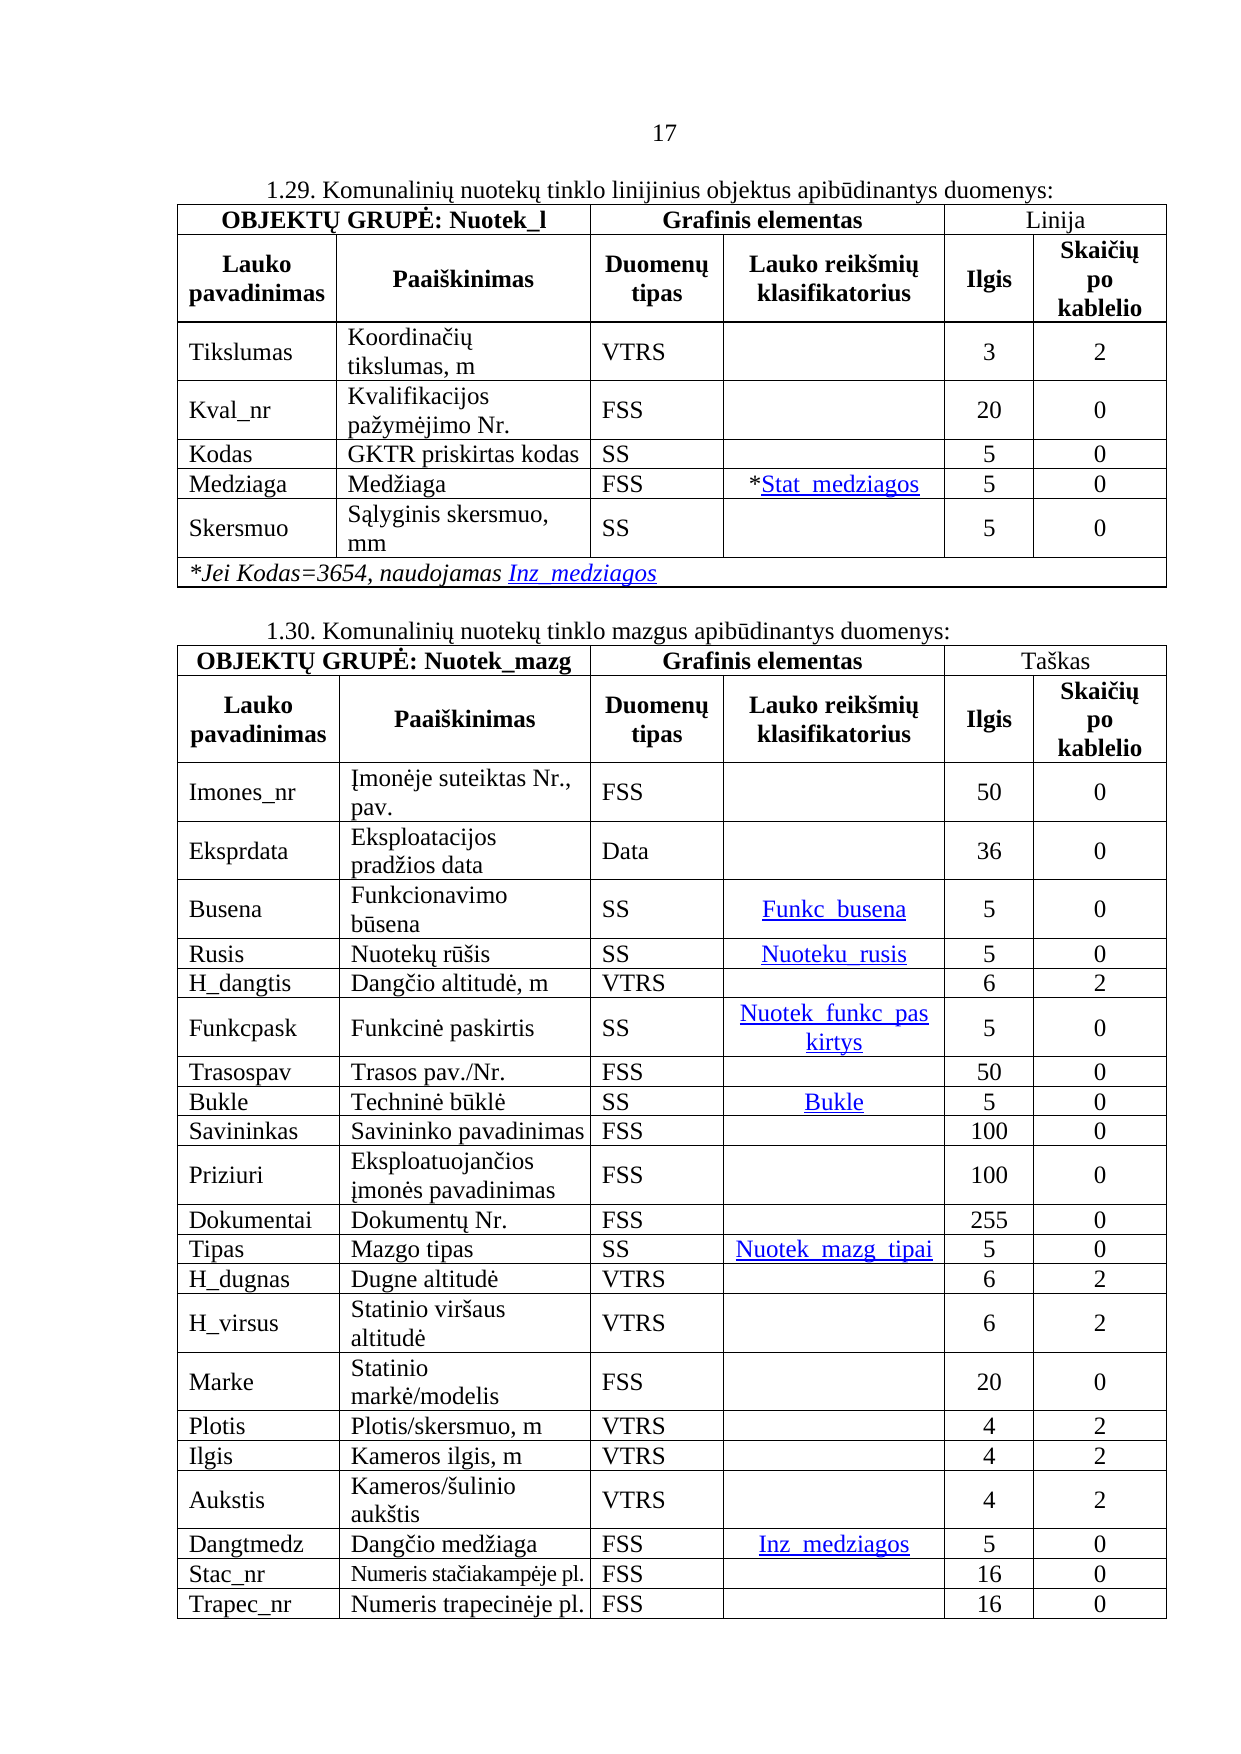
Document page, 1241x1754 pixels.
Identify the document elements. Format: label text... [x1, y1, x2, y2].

table_cell [724, 1205, 944, 1233]
table_cell 0 [1034, 1057, 1166, 1086]
table_cell 100 [945, 1116, 1033, 1145]
table_cell FSS [591, 1559, 723, 1588]
table_cell Data [591, 822, 723, 879]
table_cell Savininkas [178, 1116, 339, 1145]
text 1.29. Komunalinių nuotekų tinklo linijinius objektus apibūdinantys duomenys: [177, 176, 1152, 204]
table_cell VTRS [591, 323, 723, 380]
table_cell 5 [945, 998, 1033, 1056]
table_cell FSS [591, 1353, 723, 1410]
table_cell Lauko pavadinimas [178, 676, 339, 762]
table_cell [724, 1411, 944, 1440]
table_header Grafinis elementas [591, 205, 944, 234]
table_cell Dangčio altitudė, m [340, 969, 590, 997]
table_cell 6 [945, 1294, 1033, 1352]
table_cell 5 [945, 880, 1033, 938]
table_cell Statinio markė/modelis [340, 1353, 590, 1410]
table_cell FSS [591, 1589, 723, 1618]
table_cell 255 [945, 1205, 1033, 1233]
table_cell Statinio viršaus altitudė [340, 1294, 590, 1352]
table_cell Įmonėje suteiktas Nr., pav. [340, 763, 590, 821]
table_cell FSS [591, 763, 723, 821]
table_cell SS [591, 880, 723, 938]
table_cell SS [591, 1235, 723, 1263]
table_cell 2 [1034, 1471, 1166, 1528]
table_cell SS [591, 939, 723, 967]
table_cell Kodas [178, 440, 336, 468]
table_cell Funkcpask [178, 998, 339, 1056]
table_cell 20 [945, 1353, 1033, 1410]
table_cell Numeris trapecinėje pl. [340, 1589, 590, 1618]
table_cell 3 [945, 323, 1033, 380]
table_cell Tipas [178, 1235, 339, 1263]
table_cell 5 [945, 939, 1033, 967]
table_cell H_dangtis [178, 969, 339, 997]
table_cell Kvalifikacijos pažymėjimo Nr. [337, 381, 590, 438]
table_cell 4 [945, 1471, 1033, 1528]
table_cell H_dugnas [178, 1264, 339, 1293]
table_cell 50 [945, 1057, 1033, 1086]
table_cell 0 [1034, 763, 1166, 821]
table_cell Plotis [178, 1411, 339, 1440]
table_cell Sąlyginis skersmuo, mm [337, 499, 590, 557]
table_cell SS [591, 499, 723, 557]
table_cell Priziuri [178, 1146, 339, 1204]
table_header Grafinis elementas [591, 646, 944, 675]
table_cell Lauko reikšmių klasifikatorius [724, 235, 944, 321]
table_cell 0 [1034, 1353, 1166, 1410]
table_cell Duomenų tipas [591, 676, 723, 762]
table_cell 0 [1034, 1116, 1166, 1145]
table_cell [724, 440, 944, 468]
table_cell Funkcinė paskirtis [340, 998, 590, 1056]
table_cell Marke [178, 1353, 339, 1410]
table_cell 0 [1034, 1235, 1166, 1263]
table_cell Dokumentai [178, 1205, 339, 1233]
table_cell Trapec_nr [178, 1589, 339, 1618]
table_cell 16 [945, 1559, 1033, 1588]
table_cell Lauko reikšmių klasifikatorius [724, 676, 944, 762]
table_cell [724, 1353, 944, 1410]
table_cell Dugne altitudė [340, 1264, 590, 1293]
table_cell Nuoteku_rusis [724, 939, 944, 967]
table_cell FSS [591, 469, 723, 498]
table_cell Numeris stačiakampėje pl. [340, 1559, 590, 1588]
table_cell Paaiškinimas [340, 676, 590, 762]
table_cell Funkcionavimo būsena [340, 880, 590, 938]
table_cell Eksploatuojančios įmonės pavadinimas [340, 1146, 590, 1204]
table_cell *Stat_medziagos [724, 469, 944, 498]
table_cell Lauko pavadinimas [178, 235, 336, 321]
table_cell 0 [1034, 440, 1166, 468]
table_header Linija [945, 205, 1166, 234]
table_cell Dokumentų Nr. [340, 1205, 590, 1233]
table_cell 0 [1034, 880, 1166, 938]
table_cell Imones_nr [178, 763, 339, 821]
table_cell FSS [591, 1116, 723, 1145]
table_cell 0 [1034, 499, 1166, 557]
table_cell Stac_nr [178, 1559, 339, 1588]
table_cell GKTR priskirtas kodas [337, 440, 590, 468]
table_cell 0 [1034, 381, 1166, 438]
table_cell 5 [945, 469, 1033, 498]
table_cell Bukle [178, 1087, 339, 1115]
table_cell 0 [1034, 1087, 1166, 1115]
table_cell Trasospav [178, 1057, 339, 1086]
table_cell Savininko pavadinimas [340, 1116, 590, 1145]
table_cell Skaičių po kablelio [1034, 235, 1166, 321]
table_cell VTRS [591, 1264, 723, 1293]
table_cell 0 [1034, 1146, 1166, 1204]
table_cell [724, 1589, 944, 1618]
table_cell 36 [945, 822, 1033, 879]
table_cell Inz_medziagos [724, 1529, 944, 1558]
table_cell 0 [1034, 822, 1166, 879]
table_cell 5 [945, 1529, 1033, 1558]
table_cell [724, 1471, 944, 1528]
table_cell Bukle [724, 1087, 944, 1115]
table_cell 6 [945, 969, 1033, 997]
table_cell Aukstis [178, 1471, 339, 1528]
table_cell H_virsus [178, 1294, 339, 1352]
table_cell 5 [945, 440, 1033, 468]
table_cell [724, 1294, 944, 1352]
table_cell 100 [945, 1146, 1033, 1204]
table_cell 0 [1034, 1205, 1166, 1233]
table_cell VTRS [591, 969, 723, 997]
table_cell [724, 323, 944, 380]
table_cell FSS [591, 381, 723, 438]
table_cell SS [591, 1087, 723, 1115]
table_cell Ilgis [945, 235, 1033, 321]
table_cell [724, 1559, 944, 1588]
table_cell FSS [591, 1205, 723, 1233]
table_cell Funkc_busena [724, 880, 944, 938]
table_cell [724, 822, 944, 879]
table_cell FSS [591, 1529, 723, 1558]
table_cell 0 [1034, 1529, 1166, 1558]
table_header OBJEKTŲ GRUPĖ: Nuotek_l [178, 205, 590, 234]
table_cell 2 [1034, 1411, 1166, 1440]
table_cell Kameros/šulinio aukštis [340, 1471, 590, 1528]
table_cell Nuotek_funkc_paskirtys [724, 998, 944, 1056]
table_cell Skersmuo [178, 499, 336, 557]
table_cell FSS [591, 1057, 723, 1086]
table_cell 0 [1034, 469, 1166, 498]
table_cell Techninė būklė [340, 1087, 590, 1115]
table_cell [724, 763, 944, 821]
table_header OBJEKTŲ GRUPĖ: Nuotek_mazg [178, 646, 590, 675]
table_cell VTRS [591, 1471, 723, 1528]
table_cell [724, 499, 944, 557]
table_cell [724, 381, 944, 438]
table_cell Ilgis [945, 676, 1033, 762]
text 1.30. Komunalinių nuotekų tinklo mazgus apibūdinantys duomenys: [177, 616, 1152, 645]
table_cell 2 [1034, 969, 1166, 997]
table_cell 2 [1034, 1264, 1166, 1293]
table_cell Trasos pav./Nr. [340, 1057, 590, 1086]
table_cell VTRS [591, 1441, 723, 1470]
table_cell Kval_nr [178, 381, 336, 438]
table_cell *Jei Kodas=3654, naudojamas Inz_medziagos [178, 558, 1166, 586]
table_cell Eksprdata [178, 822, 339, 879]
table_cell Tikslumas [178, 323, 336, 380]
table_cell [724, 1116, 944, 1145]
table_cell Dangtmedz [178, 1529, 339, 1558]
table_cell 2 [1034, 1294, 1166, 1352]
table_cell 5 [945, 1235, 1033, 1263]
table_cell Mazgo tipas [340, 1235, 590, 1263]
table_cell [724, 1146, 944, 1204]
table_cell Paaiškinimas [337, 235, 590, 321]
table_cell SS [591, 998, 723, 1056]
table_cell VTRS [591, 1294, 723, 1352]
table_cell FSS [591, 1146, 723, 1204]
table_cell Dangčio medžiaga [340, 1529, 590, 1558]
table_cell Medziaga [178, 469, 336, 498]
table_cell Rusis [178, 939, 339, 967]
table_cell Plotis/skersmuo, m [340, 1411, 590, 1440]
table_cell 50 [945, 763, 1033, 821]
table_cell [724, 1441, 944, 1470]
table_cell 5 [945, 499, 1033, 557]
table_cell 0 [1034, 939, 1166, 967]
table_cell 4 [945, 1411, 1033, 1440]
table_cell Nuotekų rūšis [340, 939, 590, 967]
table_cell 2 [1034, 1441, 1166, 1470]
table_cell 0 [1034, 998, 1166, 1056]
table_cell 4 [945, 1441, 1033, 1470]
table_cell 20 [945, 381, 1033, 438]
table_cell Medžiaga [337, 469, 590, 498]
table_cell [724, 1057, 944, 1086]
table_cell 5 [945, 1087, 1033, 1115]
table_cell VTRS [591, 1411, 723, 1440]
table_cell 16 [945, 1589, 1033, 1618]
table_cell Koordinačių tikslumas, m [337, 323, 590, 380]
table_cell Eksploatacijos pradžios data [340, 822, 590, 879]
table_header Taškas [945, 646, 1166, 675]
table_cell 6 [945, 1264, 1033, 1293]
table_cell Skaičių po kablelio [1034, 676, 1166, 762]
table_cell [724, 1264, 944, 1293]
table_cell 0 [1034, 1589, 1166, 1618]
table_cell 2 [1034, 323, 1166, 380]
table_cell Duomenų tipas [591, 235, 723, 321]
table_cell Nuotek_mazg_tipai [724, 1235, 944, 1263]
table_cell Ilgis [178, 1441, 339, 1470]
table_cell Kameros ilgis, m [340, 1441, 590, 1470]
table_cell [724, 969, 944, 997]
table_cell 0 [1034, 1559, 1166, 1588]
table_cell Busena [178, 880, 339, 938]
table_cell SS [591, 440, 723, 468]
